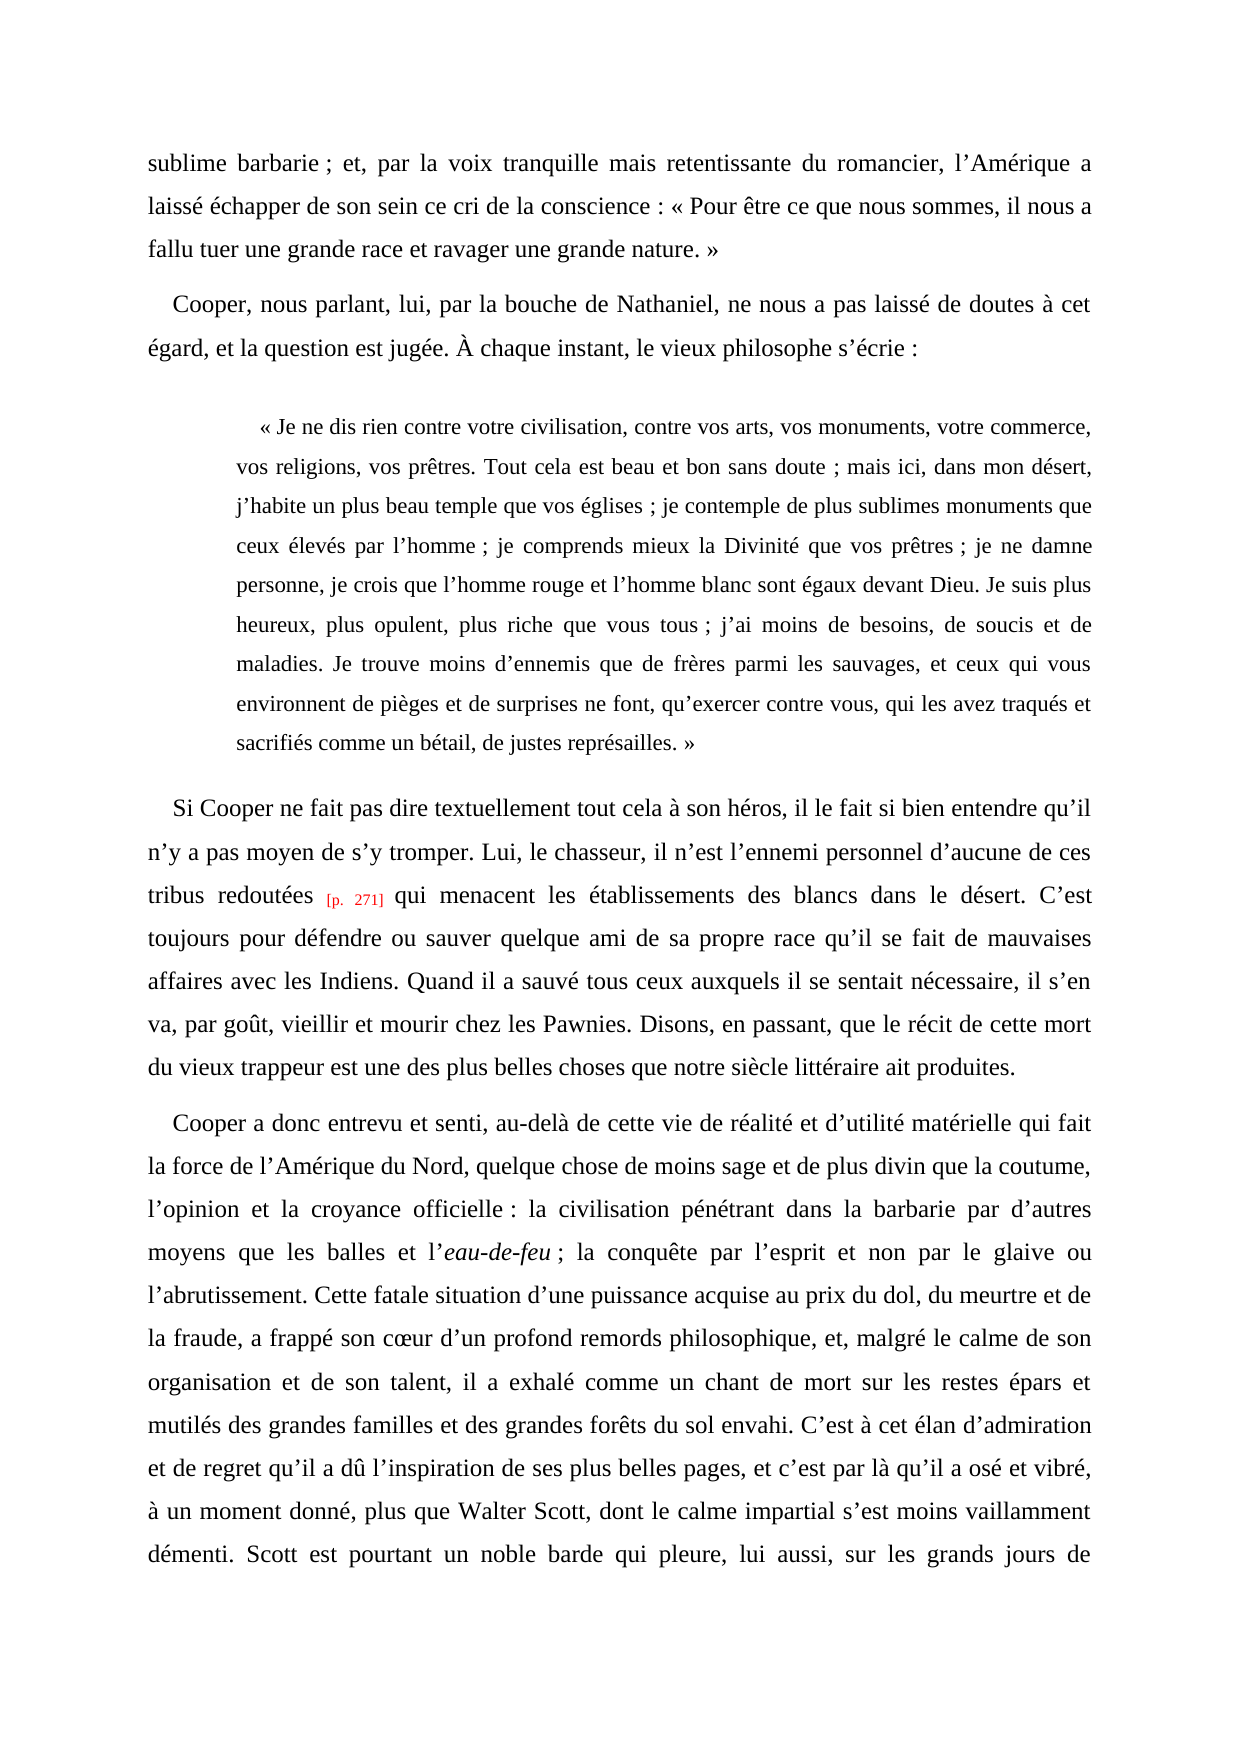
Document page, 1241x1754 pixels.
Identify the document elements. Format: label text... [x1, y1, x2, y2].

text « Je ne dis rien contre votre civilisation, contre vos arts, vos monuments, votre commerce, vos religions, vos prêtres. Tout cela est beau et bon sans doute ; mais ici, dans mon désert, j’habite un plus beau temple que vos églises ; je contemple de plus sublimes monuments que ceux élevés par l’homme ; je comprends mieux la Divinité que vos prêtres ; je ne damne personne, je crois que l’homme rouge et l’homme blanc sont égaux devant Dieu. Je suis plus heureux, plus opulent, plus riche que vous tous ; j’ai moins de besoins, de soucis et de maladies. Je trouve moins d’ennemis que de frères parmi les sauvages, et ceux qui vous environnent de pièges et de surprises ne font, qu’exercer contre vous, qui les avez traqués et sacrifiés comme un bétail, de justes représailles. » [236, 413, 1093, 755]
text Si Cooper ne fait pas dire textuellement tout cela à son héros, il le fait si bien entendre qu’il n’y a pas moyen de s’y tromper. Lui, le chasseur, il n’est l’ennemi personnel d’aucune de ces tribus redoutées [p. 271] qui menacent les établissements des blancs dans le désert. C’est toujours pour défendre ou sauver quelque ami de sa propre race qu’il se fait de mauvaises affaires avec les Indiens. Quand il a sauvé tous ceux auxquels il se sentait nécessaire, il s’en va, par goût, vieillir et mourir chez les Pawnies. Disons, en passant, que le récit de cette mort du vieux trappeur est une des plus belles choses que notre siècle littéraire ait produites. [148, 793, 1093, 1081]
text sublime barbarie ; et, par la voix tranquille mais retentissante du romancier, l’Amérique a laissé échapper de son sein ce cri de la conscience : « Pour être ce que nous sommes, il nous a fallu tuer une grande race et ravager une grande nature. » [148, 148, 1093, 263]
text Cooper, nous parlant, lui, par la bouche de Nathaniel, ne nous a pas laissé de doutes à cet égard, et la question est jugée. À chaque instant, le vieux philosophe s’écrie : [148, 289, 1093, 361]
text Cooper a donc entrevu et senti, au-delà de cette vie de réalité et d’utilité matérielle qui fait la force de l’Amérique du Nord, quelque chose de moins sage et de plus divin que la coutume, l’opinion et la croyance officielle : la civilisation pénétrant dans la barbarie par d’autres moyens que les balles et l’eau-de-feu ; la conquête par l’esprit et non par le glaive ou l’abrutissement. Cette fatale situation d’une puissance acquise au prix du dol, du meurtre et de la fraude, a frappé son cœur d’un profond remords philosophique, et, malgré le calme de son organisation et de son talent, il a exhalé comme un chant de mort sur les restes épars et mutilés des grandes familles et des grandes forêts du sol envahi. C’est à cet élan d’admiration et de regret qu’il a dû l’inspiration de ses plus belles pages, et c’est par là qu’il a osé et vibré, à un moment donné, plus que Walter Scott, dont le calme impartial s’est moins vaillamment démenti. Scott est pourtant un noble barde qui pleure, lui aussi, sur les grands jours de [148, 1108, 1093, 1568]
